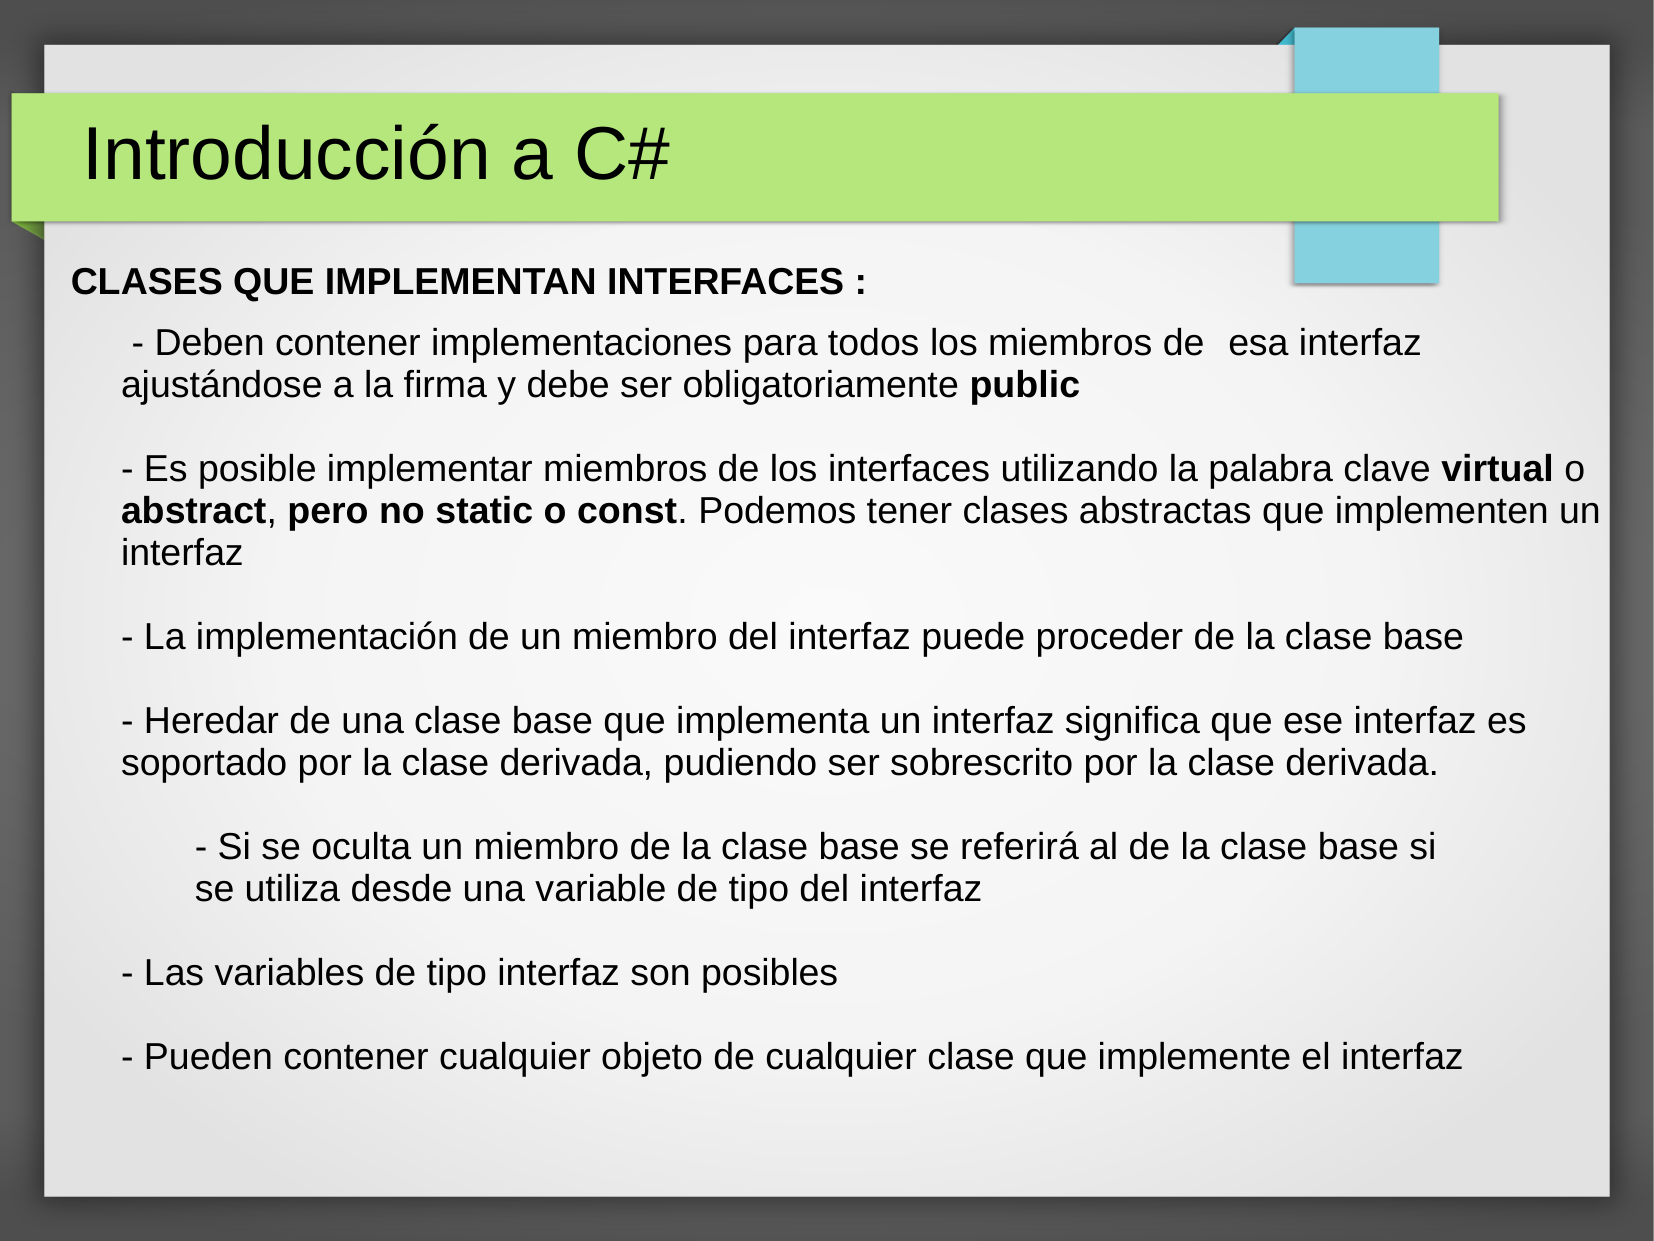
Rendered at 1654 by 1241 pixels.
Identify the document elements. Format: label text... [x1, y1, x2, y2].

title Introducción a C# [82, 94, 1264, 213]
text_box CLASES QUE IMPLEMENTAN INTERFACES : [70, 255, 1382, 308]
picture [0, 0, 1654, 1241]
text_box - Deben contener implementaciones para todos los miembros de esa interfaz ajustándose a la firma y debe ser obligatoriamente public - Es posible implementar miembros de los interfaces utilizando la palabra clave virtual o abstract, pero no static o const. Podemos tener clases abstractas que implementen un interfaz - La implementación de un miembro del interfaz puede proceder de la clase base - Heredar de una clase base que implementa un interfaz significa que ese interfaz es soportado por la clase derivada, pudiendo ser sobrescrito por la clase derivada. - Si se oculta un miembro de la clase base se referirá al de la clase base si se utiliza desde una variable de tipo del interfaz - Las variables de tipo interfaz son posibles - Pueden contener cualquier objeto de cualquier clase que implemente el interfaz [47, 321, 1607, 1193]
